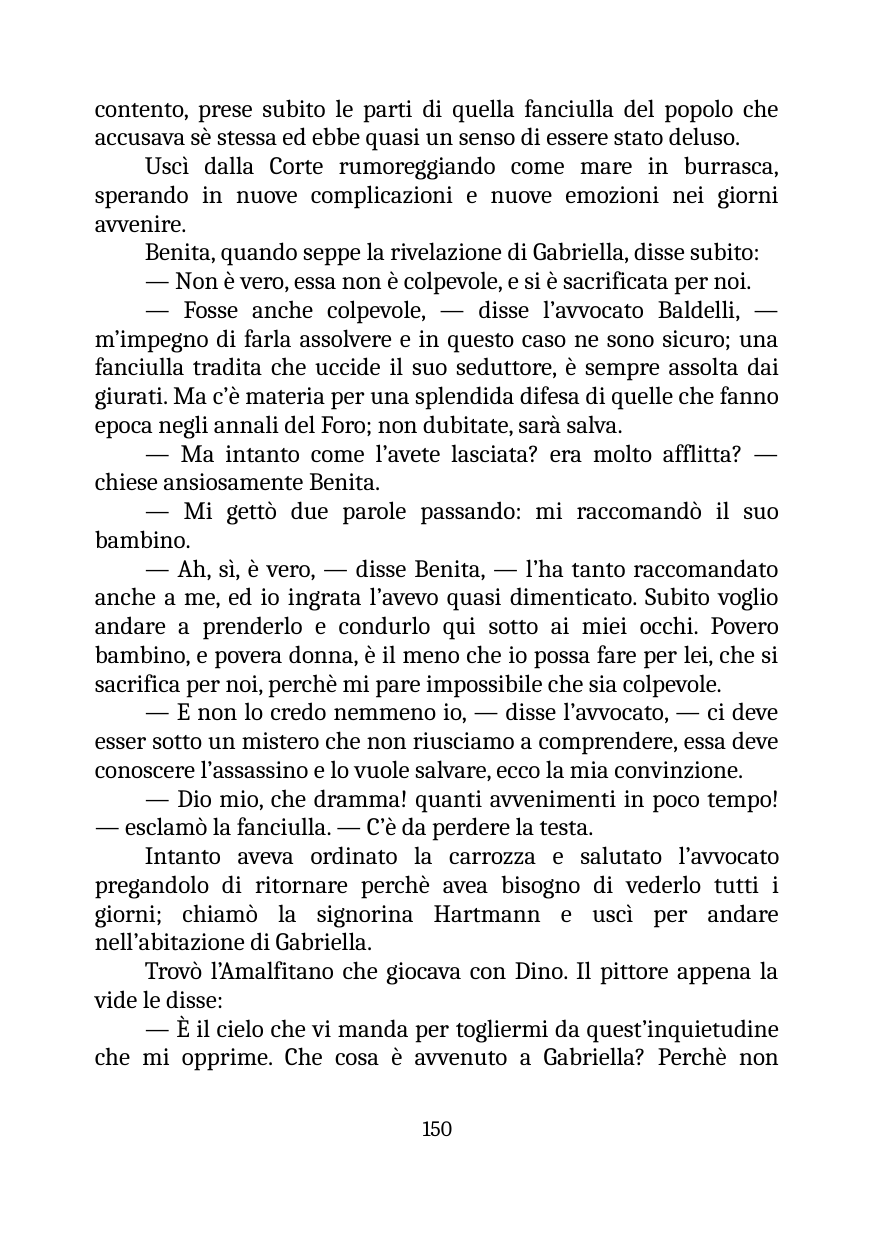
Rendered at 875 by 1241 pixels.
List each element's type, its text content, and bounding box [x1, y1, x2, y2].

text — Ah, sì, è vero, — disse Benita, — l’ha tanto raccomandato anche a me, ed io ingrata l’avevo quasi dimenticato. Subito voglio andare a prenderlo e condurlo qui sotto ai miei occhi. Povero bambino, e povera donna, è il meno che io possa fare per lei, che si sacrifica per noi, perchè mi pare impossibile che sia colpevole. [94, 554, 779, 698]
text — E non lo credo nemmeno io, — disse l’avvocato, — ci deve esser sotto un mistero che non riusciamo a comprendere, essa deve conoscere l’assassino e lo vuole salvare, ecco la mia convinzione. [94, 698, 779, 784]
text Trovò l’Amalfitano che giocava con Dino. Il pittore appena la vide le disse: [94, 957, 779, 1014]
text — Ma intanto come l’avete lasciata? era molto afflitta? — chiese ansiosamente Benita. [94, 439, 779, 497]
text — Mi gettò due parole passando: mi raccomandò il suo bambino. [94, 497, 779, 554]
text — Dio mio, che dramma! quanti avvenimenti in poco tempo! — esclamò la fanciulla. — C’è da perdere la testa. [94, 784, 779, 842]
text Benita, quando seppe la rivelazione di Gabriella, disse subito: [94, 238, 779, 267]
text — È il cielo che vi manda per togliermi da quest’inquietudine che mi opprime. Che cosa è avvenuto a Gabriella? Perchè non [94, 1014, 779, 1072]
text — Fosse anche colpevole, — disse l’avvocato Baldelli, — m’impegno di farla assolvere e in questo caso ne sono sicuro; una fanciulla tradita che uccide il suo seduttore, è sempre assolta dai giurati. Ma c’è materia per una splendida difesa di quelle che fanno epoca negli annali del Foro; non dubitate, sarà salva. [94, 296, 779, 439]
text contento, prese subito le parti di quella fanciulla del popolo che accusava sè stessa ed ebbe quasi un senso di essere stato deluso. [94, 94, 779, 152]
text Intanto aveva ordinato la carrozza e salutato l’avvocato pregandolo di ritornare perchè avea bisogno di vederlo tutti i giorni; chiamò la signorina Hartmann e uscì per andare nell’abitazione di Gabriella. [94, 842, 779, 957]
text — Non è vero, essa non è colpevole, e si è sacrificata per noi. [94, 267, 779, 296]
text Uscì dalla Corte rumoreggiando come mare in burrasca, sperando in nuove complicazioni e nuove emozioni nei giorni avvenire. [94, 152, 779, 238]
